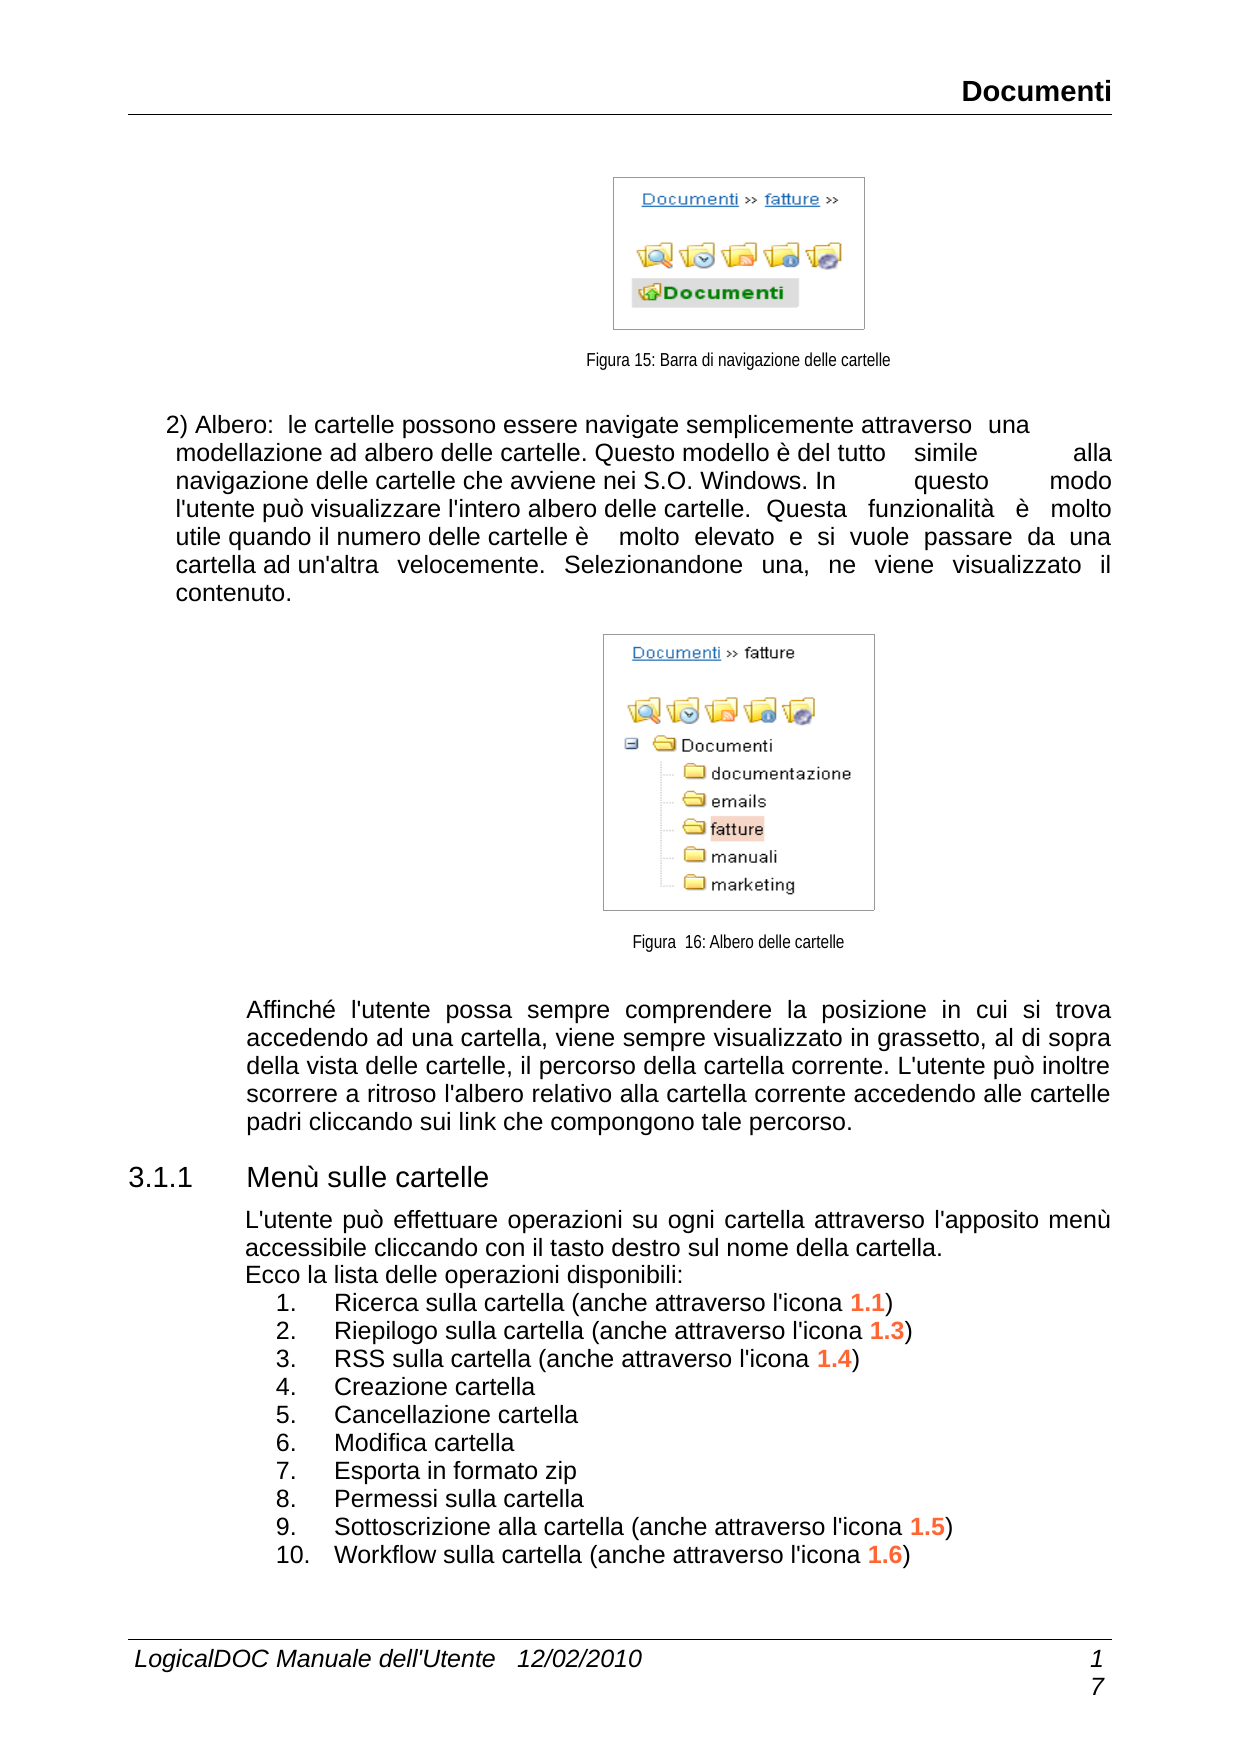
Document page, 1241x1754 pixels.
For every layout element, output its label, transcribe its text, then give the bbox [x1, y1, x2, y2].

text 5. Cancellazione cartella [276, 1401, 1112, 1429]
text Affinché l'utente possa sempre comprendere la posizione in cui si trova accedendo ad una cartella, viene sempre visualizzato in grassetto, al di sopra della vista delle cartelle, il percorso della cartella corrente. L'utente può inoltre scorrere a ritroso l'albero relativo alla cartella corrente accedendo alle cartelle padri cliccando sui link che compongono tale percorso. [246, 996, 1112, 1136]
text 6. Modifica cartella [276, 1429, 1112, 1457]
text Figura 15: Barra di navigazione delle cartelle [581, 348, 896, 371]
text L'utente può effettuare operazioni su ogni cartella attraverso l'apposito menù accessibile cliccando con il tasto destro sul nome della cartella. [245, 1206, 1112, 1261]
list Figura 16: Albero delle cartelle [601, 929, 876, 952]
text 4. Creazione cartella [276, 1373, 1112, 1401]
text 7. Esporta in formato zip [276, 1457, 1112, 1485]
text 9. Sottoscrizione alla cartella (anche attraverso l'icona 1.5) [276, 1513, 1112, 1541]
text 10. Workflow sulla cartella (anche attraverso l'icona 1.6) [276, 1541, 1112, 1568]
list Albero: le cartelle possono essere navigate semplicemente attraverso una modellazione ad albero delle cartelle. Questo modello è del tutto simile alla navigazione delle cartelle che avviene nei S.O. Windows. In questo modo l'utente può visualizzare l'intero albero delle cartelle. Questa funzionalità è molto utile quando il numero delle cartelle è molto elevato e si vuole passare da una cartella ad un'altra velocemente. Selezionandone una, ne viene visualizzato il contenuto. [166, 411, 1112, 607]
text 2. Riepilogo sulla cartella (anche attraverso l'icona 1.3) [276, 1317, 1112, 1345]
text 1. Ricerca sulla cartella (anche attraverso l'icona 1.1) [276, 1289, 1112, 1317]
subtitle Menù sulle cartelle [128, 1161, 1112, 1193]
text Ecco la lista delle operazioni disponibili: [245, 1261, 1112, 1289]
text 8. Permessi sulla cartella [276, 1485, 1112, 1513]
picture [629, 186, 848, 320]
text 3. RSS sulla cartella (anche attraverso l'icona 1.4) [276, 1345, 1112, 1373]
picture [619, 642, 858, 902]
